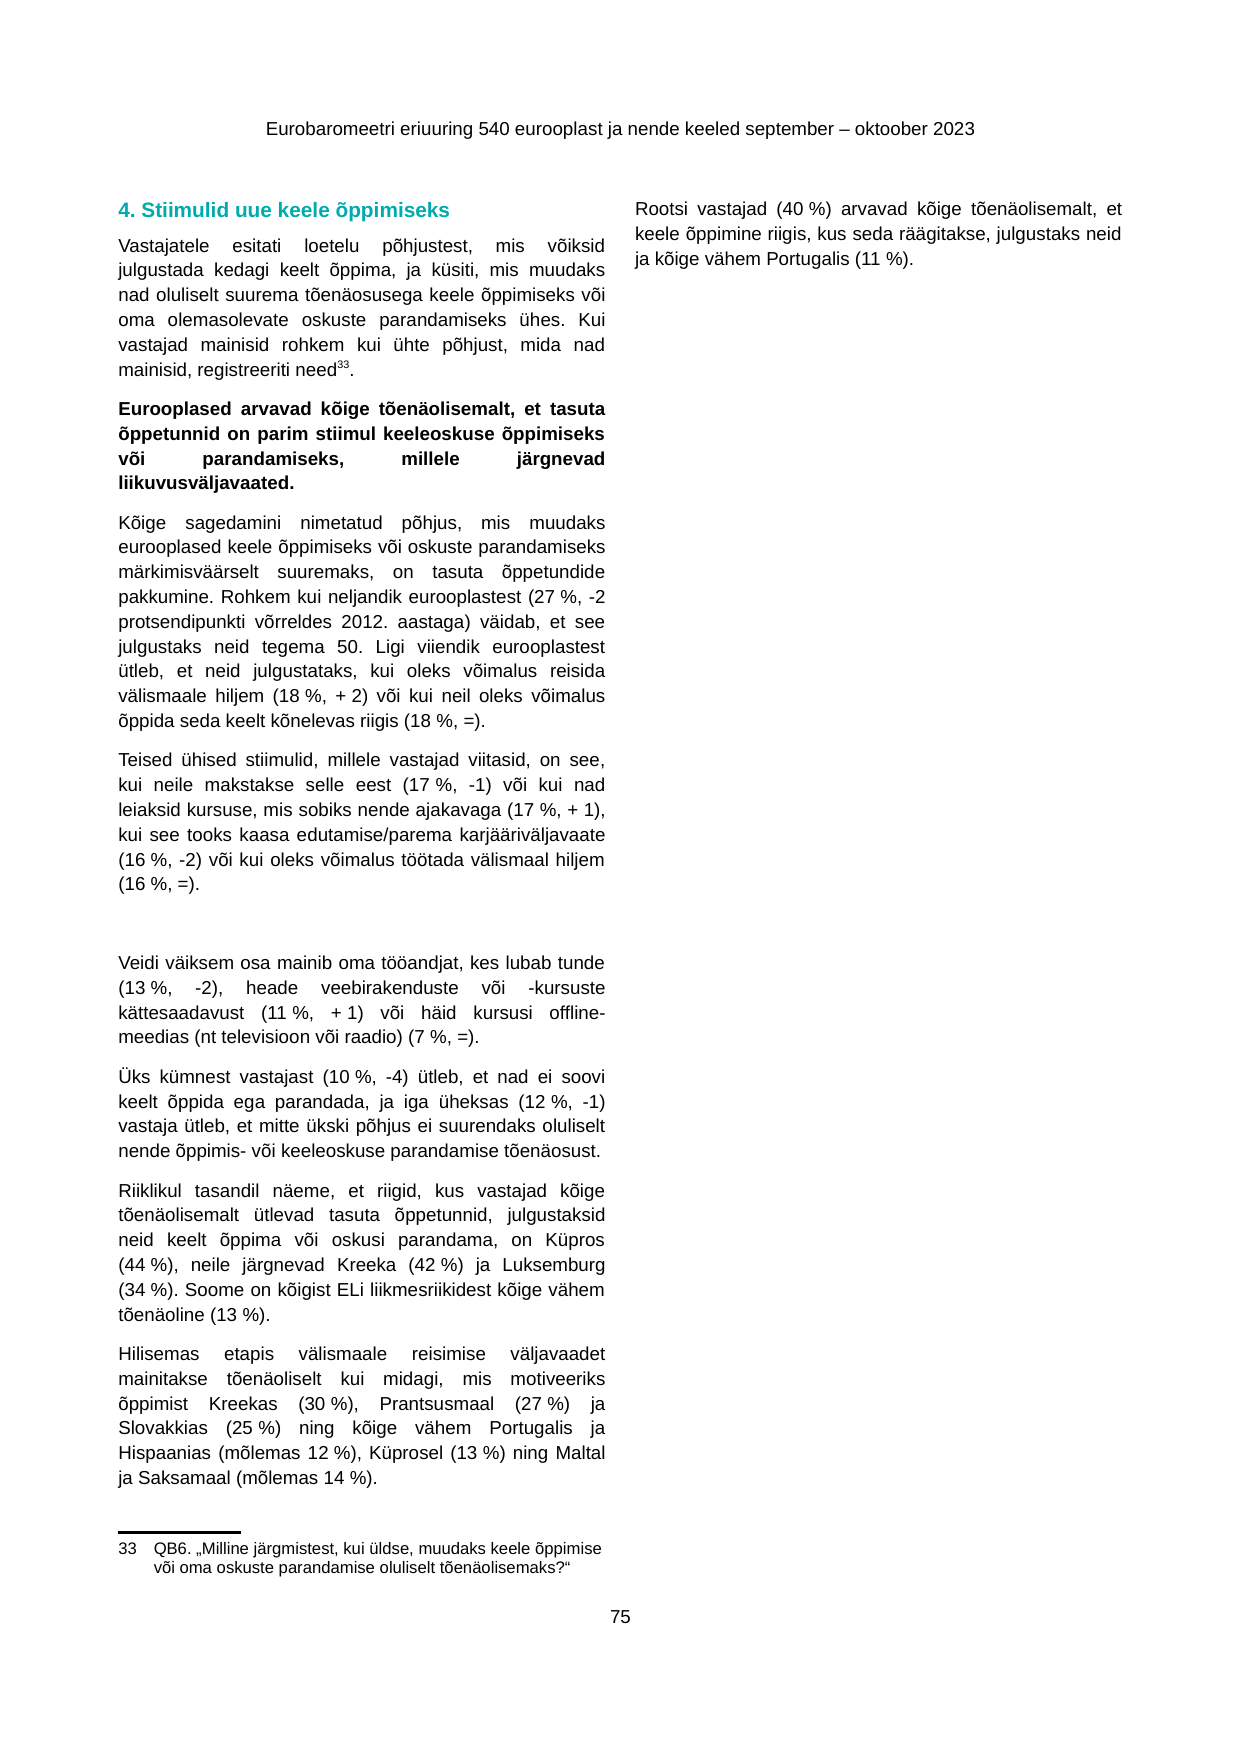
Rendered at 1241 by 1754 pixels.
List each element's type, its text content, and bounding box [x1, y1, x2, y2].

text Teised ühised stiimulid, millele vastajad viitasid, on see, kui neile makstakse selle eest (17 %, -1) või kui nad leiaksid kursuse, mis sobiks nende ajakavaga (17 %, + 1), kui see tooks kaasa edutamise/parema karjääriväljavaate (16 %, -2) või kui oleks võimalus töötada välismaal hiljem (16 %, =). [118, 749, 605, 895]
text Hilisemas etapis välismaale reisimise väljavaadet mainitakse tõenäoliselt kui midagi, mis motiveeriks õppimist Kreekas (30 %), Prantsusmaal (27 %) ja Slovakkias (25 %) ning kõige vähem Portugalis ja Hispaanias (mõlemas 12 %), Küprosel (13 %) ning Maltal ja Saksamaal (mõlemas 14 %). [118, 1343, 605, 1488]
text Rootsi vastajad (40 %) arvavad kõige tõenäolisemalt, et keele õppimine riigis, kus seda räägitakse, julgustaks neid ja kõige vähem Portugalis (11 %). [635, 198, 1122, 269]
subtitle 4. Stiimulid uue keele õppimiseks [118, 198, 605, 222]
text Veidi väiksem osa mainib oma tööandjat, kes lubab tunde (13 %, -2), heade veebirakenduste või -kursuste kättesaadavust (11 %, + 1) või häid kursusi offline-meedias (nt televisioon või raadio) (7 %, =). [118, 952, 605, 1048]
text Vastajatele esitati loetelu põhjustest, mis võiksid julgustada kedagi keelt õppima, ja küsiti, mis muudaks nad oluliselt suurema tõenäosusega keele õppimiseks või oma olemasolevate oskuste parandamiseks ühes. Kui vastajad mainisid rohkem kui ühte põhjust, mida nad mainisid, registreeriti need. [118, 234, 605, 380]
text Eurooplased arvavad kõige tõenäolisemalt, et tasuta õppetunnid on parim stiimul keeleoskuse õppimiseks või parandamiseks, millele järgnevad liikuvusväljavaated. [118, 398, 605, 494]
text Riiklikul tasandil näeme, et riigid, kus vastajad kõige tõenäolisemalt ütlevad tasuta õppetunnid, julgustaksid neid keelt õppima või oskusi parandama, on Küpros (44 %), neile järgnevad Kreeka (42 %) ja Luksemburg (34 %). Soome on kõigist ELi liikmesriikidest kõige vähem tõenäoline (13 %). [118, 1179, 605, 1325]
text Üks kümnest vastajast (10 %, -4) ütleb, et nad ei soovi keelt õppida ega parandada, ja iga üheksas (12 %, -1) vastaja ütleb, et mitte ükski põhjus ei suurendaks oluliselt nende õppimis- või keeleoskuse parandamise tõenäosust. [118, 1066, 605, 1162]
text Kõige sagedamini nimetatud põhjus, mis muudaks eurooplased keele õppimiseks või oskuste parandamiseks märkimisväärselt suuremaks, on tasuta õppetundide pakkumine. Rohkem kui neljandik eurooplastest (27 %, -2 protsendipunkti võrreldes 2012. aastaga) väidab, et see julgustaks neid tegema 50. Ligi viiendik eurooplastest ütleb, et neid julgustataks, kui oleks võimalus reisida välismaale hiljem (18 %, + 2) või kui neil oleks võimalus õppida seda keelt kõnelevas riigis (18 %, =). [118, 511, 605, 731]
text QB6. „Milline järgmistest, kui üldse, muudaks keele õppimise või oma oskuste parandamise oluliselt tõenäolisemaks?“ [118, 1538, 605, 1577]
